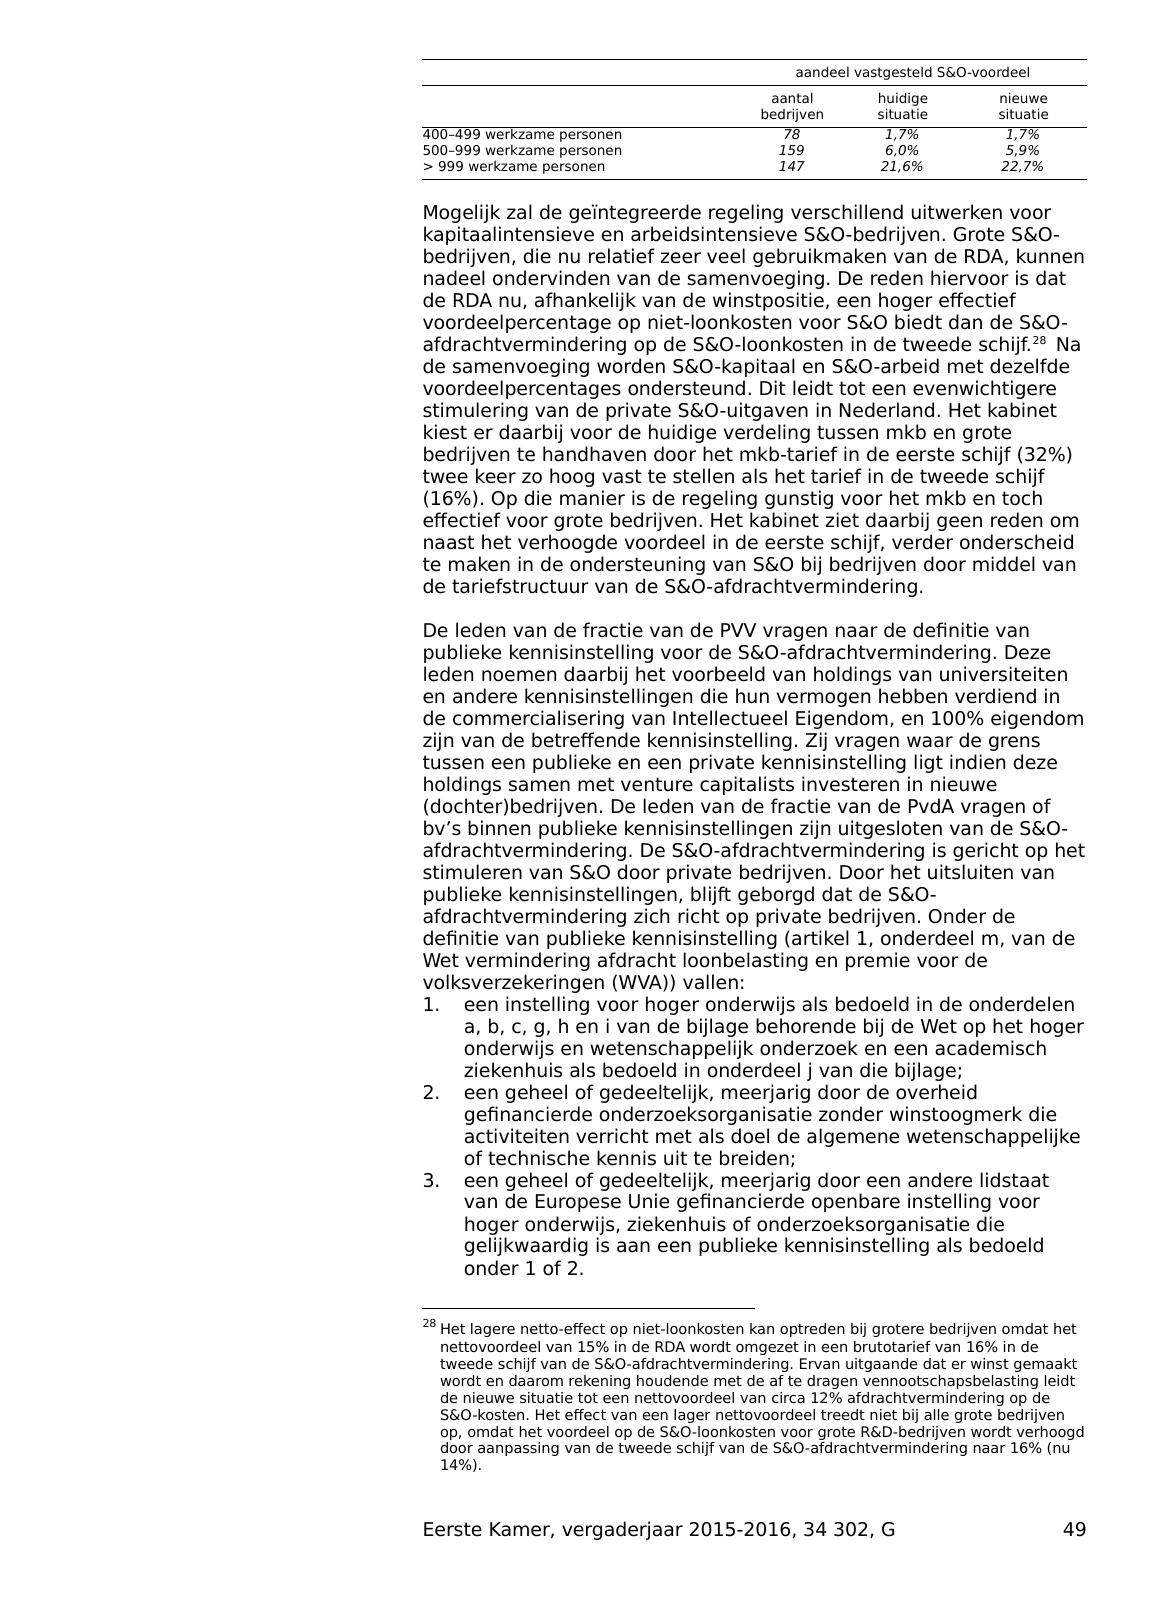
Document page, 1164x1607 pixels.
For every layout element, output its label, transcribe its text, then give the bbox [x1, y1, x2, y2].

table_cell 21,6% [845, 159, 960, 179]
table_cell 147 [739, 159, 845, 179]
table_cell 78 [739, 128, 845, 143]
table_cell 1,7% [960, 128, 1087, 143]
table_cell huidige situatie [845, 86, 960, 127]
table_cell 400–499 werkzame personen [422, 128, 739, 143]
table_cell 22,7% [960, 159, 1087, 179]
table_cell 500–999 werkzame personen [422, 143, 739, 158]
table_cell 5,9% [960, 143, 1087, 158]
table_cell 1,7% [845, 128, 960, 143]
text 2. een geheel of gedeeltelijk, meerjarig door de overheid gefinancierde onderzoeksorganisatie zonder winstoogmerk die activiteiten verricht met als doel de algemene wetenschappelijke of technische kennis uit te breiden; [422, 1082, 1087, 1169]
table_cell > 999 werkzame personen [422, 159, 739, 179]
text 3. een geheel of gedeeltelijk, meerjarig door een andere lidstaat van de Europese Unie gefinancierde openbare instelling voor hoger onderwijs, ziekenhuis of onderzoeksorganisatie die gelijkwaardig is aan een publieke kennisinstelling als bedoeld onder 1 of 2. [422, 1169, 1087, 1279]
text 1. een instelling voor hoger onderwijs als bedoeld in de onderdelen a, b, c, g, h en i van de bijlage behorende bij de Wet op het hoger onderwijs en wetenschappelijk onderzoek en een academisch ziekenhuis als bedoeld in onderdeel j van die bijlage; [422, 994, 1087, 1082]
table_header [422, 60, 739, 85]
table_cell aantal bedrijven [739, 86, 845, 127]
table_cell 159 [739, 143, 845, 158]
table_cell nieuwe situatie [960, 86, 1087, 127]
text Mogelijk zal de geïntegreerde regeling verschillend uitwerken voor kapitaalintensieve en arbeidsintensieve S&O-bedrijven. Grote S&O-bedrijven, die nu relatief zeer veel gebruikmaken van de RDA, kunnen nadeel ondervinden van de samenvoeging. De reden hiervoor is dat de RDA nu, afhankelijk van de winstpositie, een hoger effectief voordeelpercentage op niet-loonkosten voor S&O biedt dan de S&O-afdrachtvermindering op de S&O-loonkosten in de tweede schijf. Na de samenvoeging worden S&O-kapitaal en S&O-arbeid met dezelfde voordeelpercentages ondersteund. Dit leidt tot een evenwichtigere stimulering van de private S&O-uitgaven in Nederland. Het kabinet kiest er daarbij voor de huidige verdeling tussen mkb en grote bedrijven te handhaven door het mkb-tarief in de eerste schijf (32%) twee keer zo hoog vast te stellen als het tarief in de tweede schijf (16%). Op die manier is de regeling gunstig voor het mkb en toch effectief voor grote bedrijven. Het kabinet ziet daarbij geen reden om naast het verhoogde voordeel in de eerste schijf, verder onderscheid te maken in de ondersteuning van S&O bij bedrijven door middel van de tariefstructuur van de S&O-afdrachtvermindering. [422, 202, 1087, 598]
table_cell [422, 86, 739, 127]
text De leden van de fractie van de PVV vragen naar de definitie van publieke kennisinstelling voor de S&O-afdrachtvermindering. Deze leden noemen daarbij het voorbeeld van holdings van universiteiten en andere kennisinstellingen die hun vermogen hebben verdiend in de commercialisering van Intellectueel Eigendom, en 100% eigendom zijn van de betreffende kennisinstelling. Zij vragen waar de grens tussen een publieke en een private kennisinstelling ligt indien deze holdings samen met venture capitalists investeren in nieuwe (dochter)bedrijven. De leden van de fractie van de PvdA vragen of bv’s binnen publieke kennisinstellingen zijn uitgesloten van de S&O-afdrachtvermindering. De S&O-afdrachtvermindering is gericht op het stimuleren van S&O door private bedrijven. Door het uitsluiten van publieke kennisinstellingen, blijft geborgd dat de S&O-afdrachtvermindering zich richt op private bedrijven. Onder de definitie van publieke kennisinstelling (artikel 1, onderdeel m, van de Wet vermindering afdracht loonbelasting en premie voor de volksverzekeringen (WVA)) vallen: [422, 620, 1087, 994]
table_cell 6,0% [845, 143, 960, 158]
text Het lagere netto-effect op niet-loonkosten kan optreden bij grotere bedrijven omdat het nettovoordeel van 15% in de RDA wordt omgezet in een brutotarief van 16% in de tweede schijf van de S&O-afdrachtvermindering. Ervan uitgaande dat er winst gemaakt wordt en daarom rekening houdende met de af te dragen vennootschapsbelasting leidt de nieuwe situatie tot een nettovoordeel van circa 12% afdrachtvermindering op de S&O-kosten. Het effect van een lager nettovoordeel treedt niet bij alle grote bedrijven op, omdat het voordeel op de S&O-loonkosten voor grote R&D-bedrijven wordt verhoogd door aanpassing van de tweede schijf van de S&O-afdrachtvermindering naar 16% (nu 14%). [422, 1317, 1087, 1474]
table_header aandeel vastgesteld S&O-voordeel [739, 60, 1087, 85]
